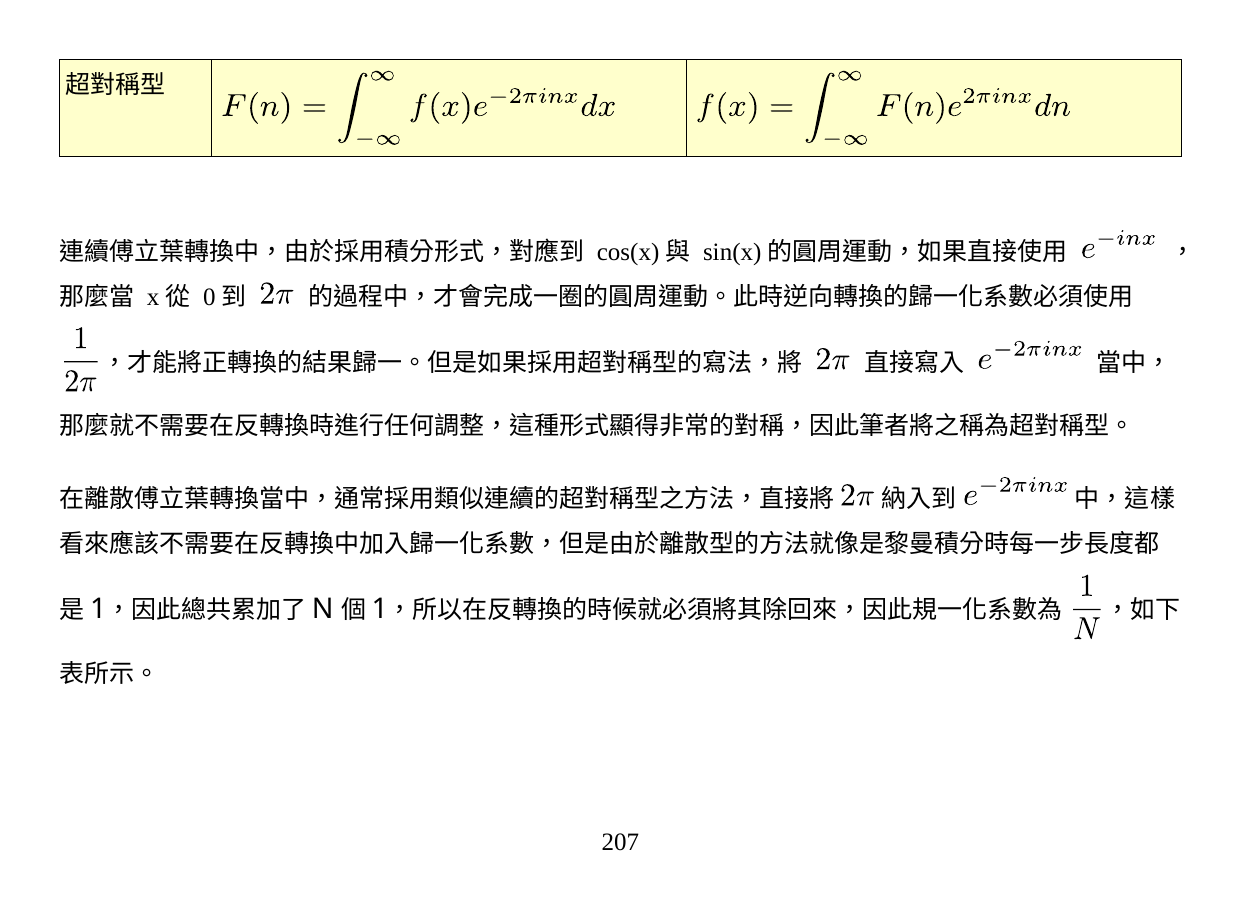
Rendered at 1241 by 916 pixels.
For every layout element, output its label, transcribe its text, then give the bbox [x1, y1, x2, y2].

text 連續傅立葉轉換中，由於採用積分形式，對應到 cos(x) 與 sin(x) 的圓周運動，如果直接使用 ，那麼當 x 從 0 到 的過程中，才會完成一圈的圓周運動。此時逆向轉換的歸一化系數必須使用 ，才能將正轉換的結果歸一。但是如果採用超對稱型的寫法，將 直接寫入 當中，那麼就不需要在反轉換時進行任何調整，這種形式顯得非常的對稱，因此筆者將之稱為超對稱型。 [59, 228, 1181, 442]
table_cell 超對稱型 [60, 60, 211, 156]
text 在離散傅立葉轉換當中，通常採用類似連續的超對稱型之方法，直接將 納入到 中，這樣看來應該不需要在反轉換中加入歸一化系數，但是由於離散型的方法就像是黎曼積分時每一步長度都是 1，因此總共累加了 N 個 1，所以在反轉換的時候就必須將其除回來，因此規一化系數為 ，如下表所示。 [59, 475, 1181, 689]
table_cell [212, 60, 686, 156]
table_cell [687, 60, 1181, 156]
